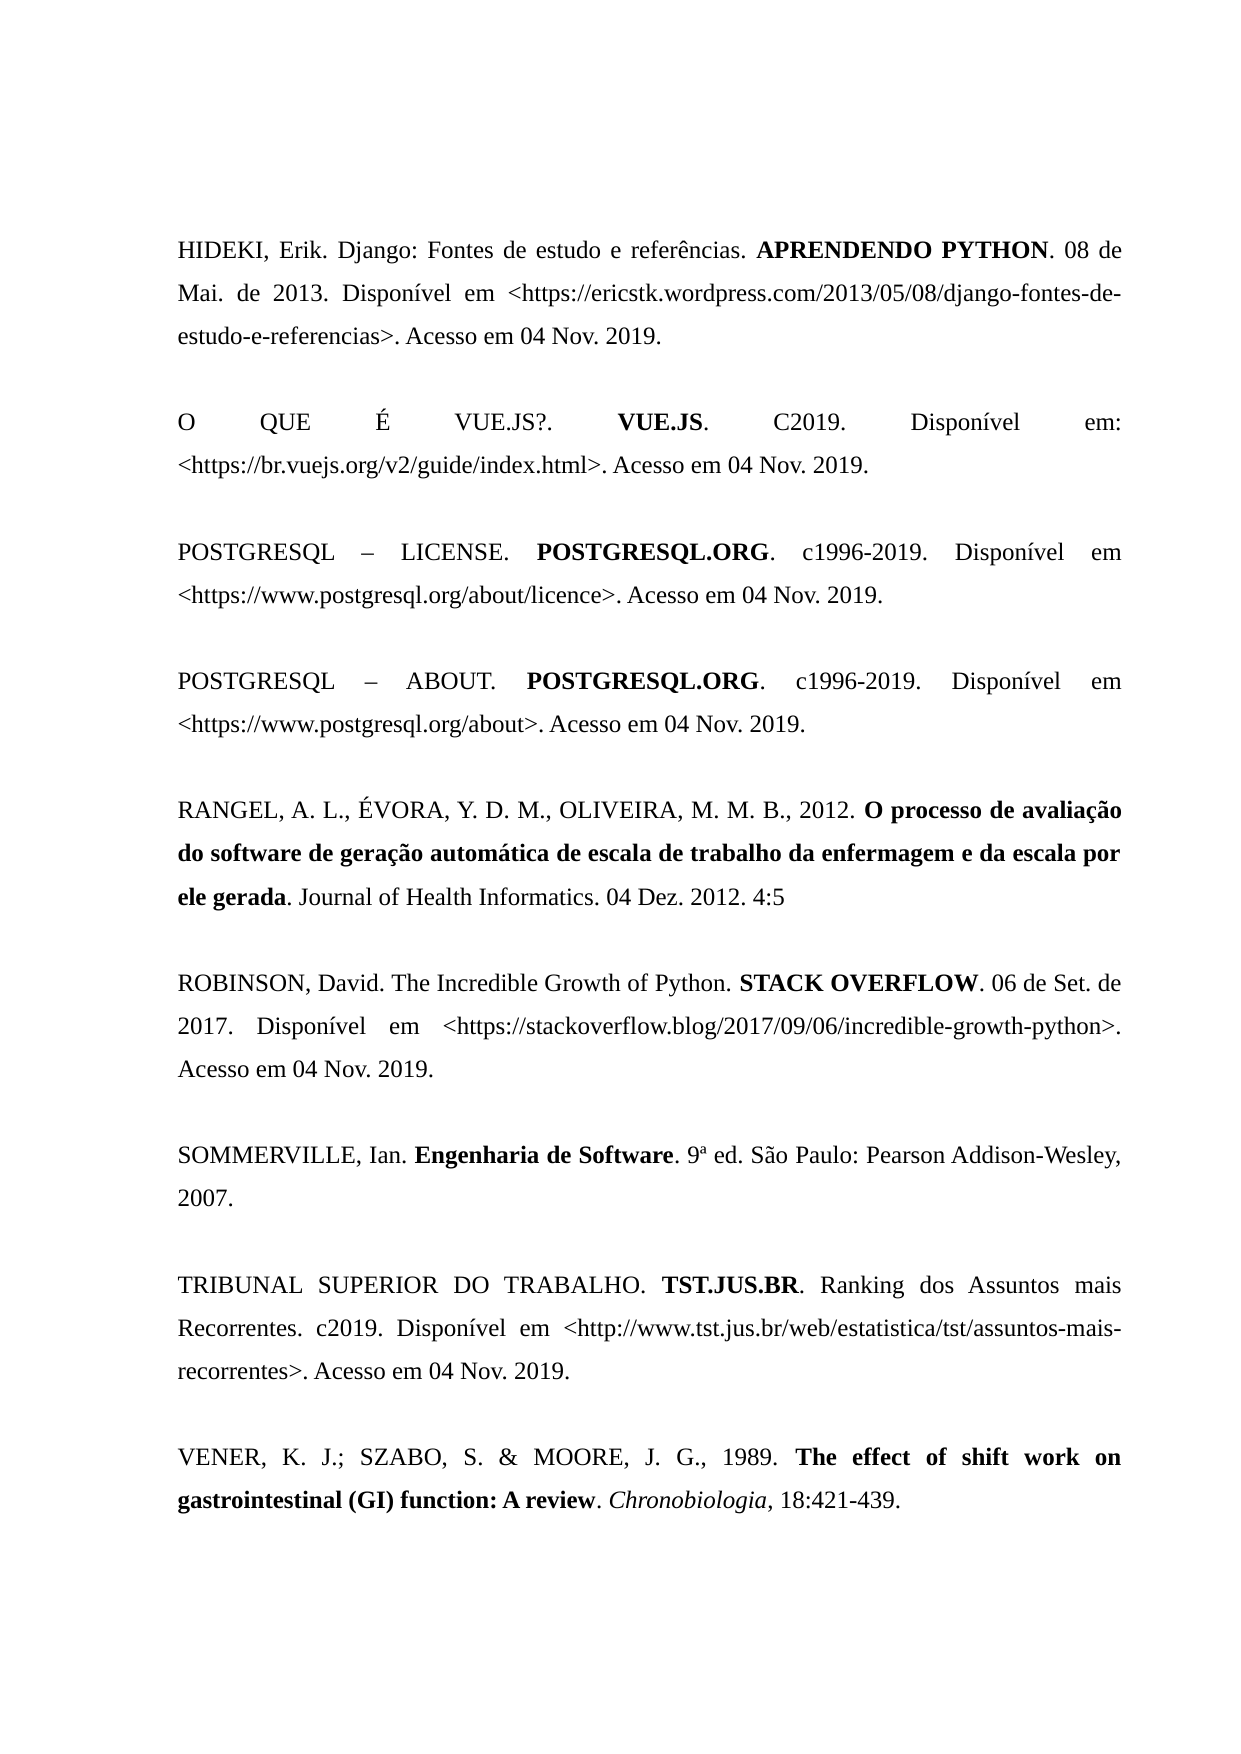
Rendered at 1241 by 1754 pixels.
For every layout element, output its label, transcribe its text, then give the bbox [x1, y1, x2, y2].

text RANGEL, A. L., ÉVORA, Y. D. M., OLIVEIRA, M. M. B., 2012. O processo de avaliação do software de geração automática de escala de trabalho da enfermagem e da escala por ele gerada. Journal of Health Informatics. 04 Dez. 2012. 4:5 [177, 795, 1122, 910]
text HIDEKI, Erik. Django: Fontes de estudo e referências. APRENDENDO PYTHON. 08 de Mai. de 2013. Disponível em <https://ericstk.wordpress.com/2013/05/08/django-fontes-de-estudo-e-referencias>. Acesso em 04 Nov. 2019. [177, 235, 1122, 350]
text SOMMERVILLE, Ian. Engenharia de Software. 9ª ed. São Paulo: Pearson Addison-Wesley, 2007. [177, 1140, 1122, 1212]
text ROBINSON, David. The Incredible Growth of Python. STACK OVERFLOW. 06 de Set. de 2017. Disponível em <https://stackoverflow.blog/2017/09/06/incredible-growth-python>. Acesso em 04 Nov. 2019. [177, 968, 1122, 1083]
text POSTGRESQL – LICENSE. POSTGRESQL.ORG. c1996-2019. Disponível em <https://www.postgresql.org/about/licence>. Acesso em 04 Nov. 2019. [177, 537, 1122, 608]
text VENER, K. J.; SZABO, S. & MOORE, J. G., 1989. The effect of shift work on gastrointestinal (GI) function: A review. Chronobiologia, 18:421-439. [177, 1442, 1122, 1514]
text POSTGRESQL – ABOUT. POSTGRESQL.ORG. c1996-2019. Disponível em <https://www.postgresql.org/about>. Acesso em 04 Nov. 2019. [177, 666, 1122, 738]
text TRIBUNAL SUPERIOR DO TRABALHO. TST.JUS.BR. Ranking dos Assuntos mais Recorrentes. c2019. Disponível em <http://www.tst.jus.br/web/estatistica/tst/assuntos-mais-recorrentes>. Acesso em 04 Nov. 2019. [177, 1270, 1122, 1385]
text O QUE É VUE.JS?. VUE.JS. C2019. Disponível em: <https://br.vuejs.org/v2/guide/index.html>. Acesso em 04 Nov. 2019. [177, 407, 1122, 479]
